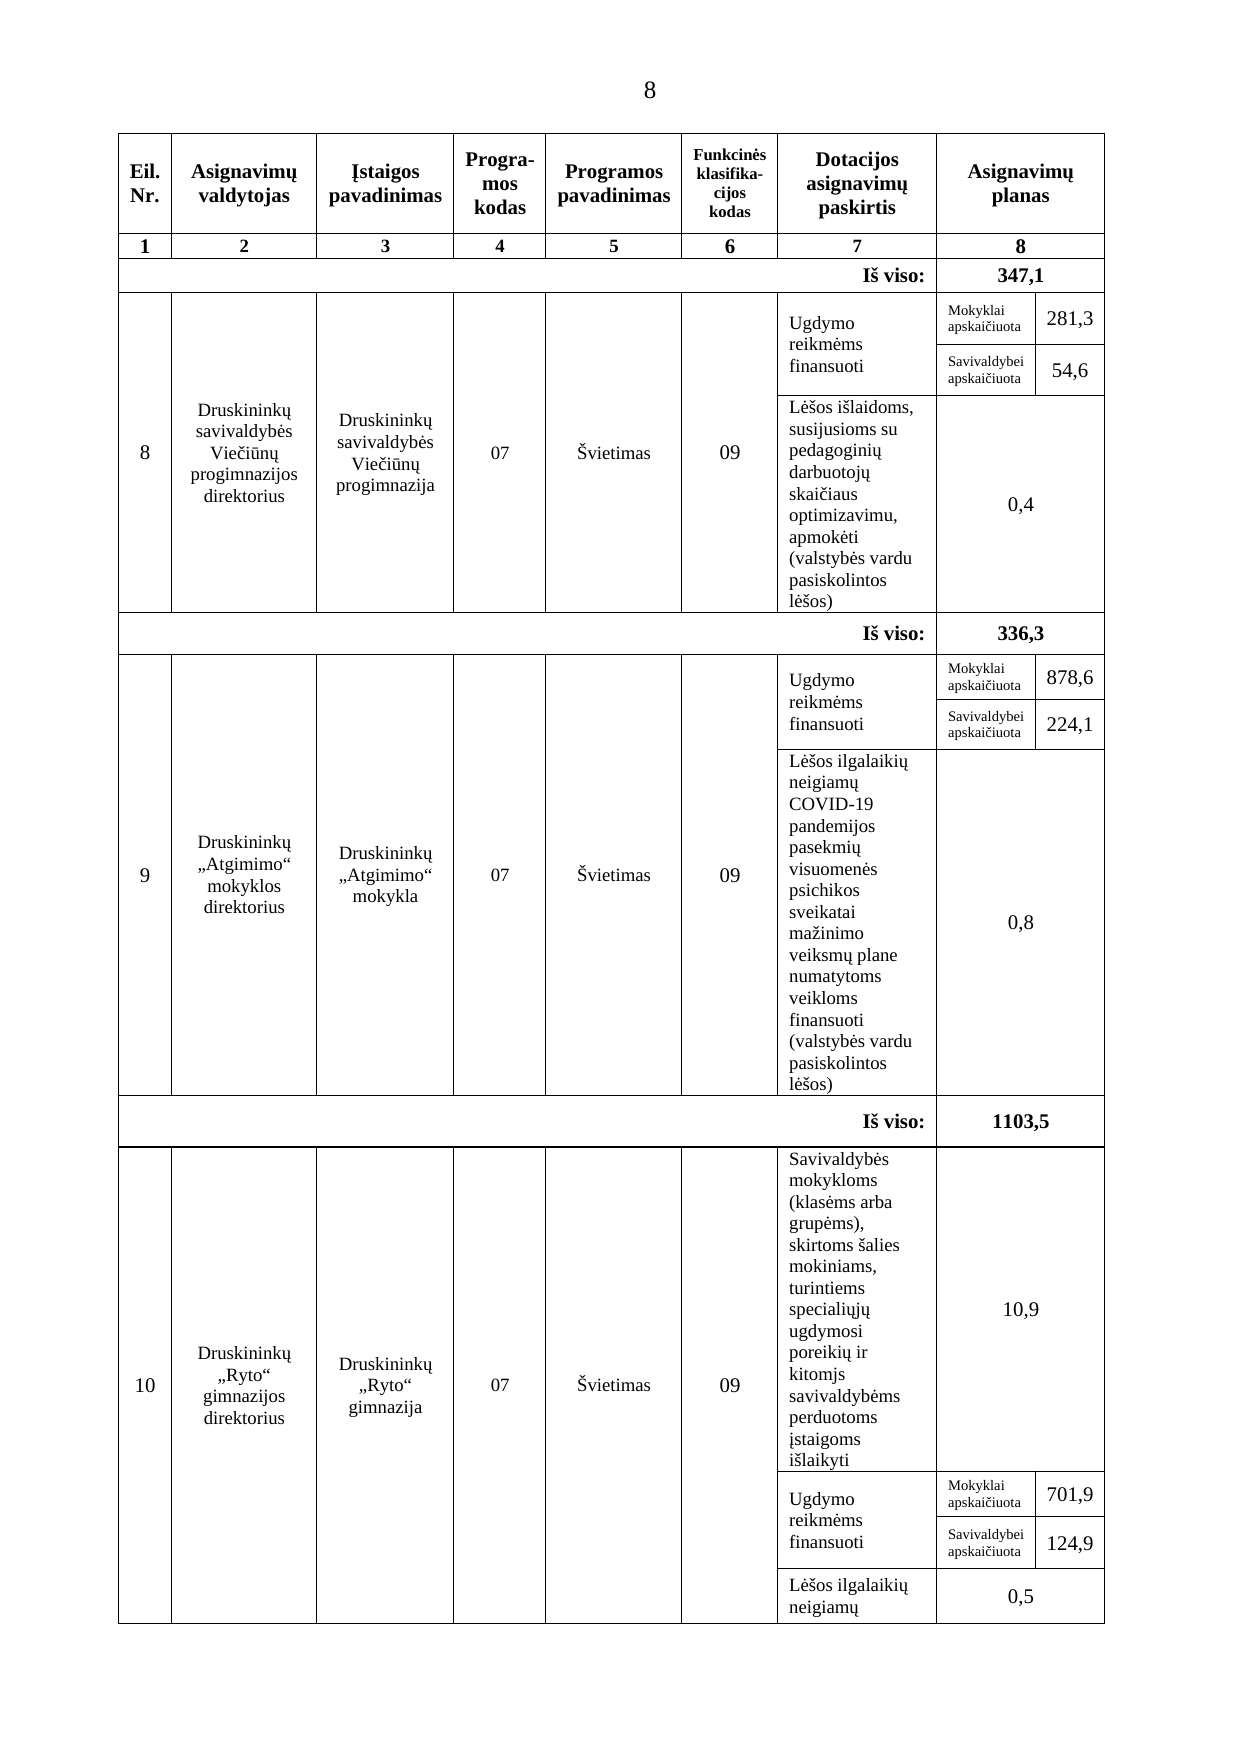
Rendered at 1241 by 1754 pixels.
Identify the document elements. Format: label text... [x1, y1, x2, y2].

table_header Asignavimų planas [937, 134, 1104, 232]
table_cell 7 [778, 234, 936, 258]
table_cell 281,3 [1036, 293, 1104, 343]
table_cell [1105, 1568, 1128, 1623]
table_cell Druskininkų „Atgimimo“ mokyklos direktorius [172, 655, 316, 1095]
table_header [1105, 133, 1128, 232]
table_cell 4 [454, 234, 545, 258]
table_cell [1105, 1471, 1128, 1516]
table_cell [1105, 233, 1128, 258]
table_cell [1105, 395, 1128, 612]
table_cell Savivaldybei apskaičiuota [937, 700, 1035, 749]
table_cell Mokyklai apskaičiuota [937, 655, 1035, 699]
table_cell Lėšos ilgalaikių neigiamų [778, 1569, 936, 1623]
table_cell 0,5 [937, 1569, 1104, 1623]
table_cell 6 [682, 234, 777, 258]
table_cell 336,3 [937, 613, 1104, 653]
table_cell Savivaldybei apskaičiuota [937, 1517, 1035, 1568]
table_cell 09 [682, 293, 777, 612]
table_header Asignavimų valdytojas [172, 134, 316, 232]
table_header Progra-mos kodas [454, 134, 545, 232]
table_cell [1105, 258, 1128, 292]
table_cell 07 [454, 293, 545, 612]
table_header Dotacijos asignavimų paskirtis [778, 134, 936, 232]
table_cell 224,1 [1036, 700, 1104, 749]
table_header Programos pavadinimas [546, 134, 681, 232]
table_cell Ugdymo reikmėms finansuoti [778, 1472, 936, 1568]
table_cell 9 [119, 655, 171, 1095]
table_cell 347,1 [937, 259, 1104, 292]
table_cell Druskininkų „Ryto“ gimnazija [317, 1148, 453, 1623]
table_cell Savivaldybės mokykloms (klasėms arba grupėms), skirtoms šalies mokiniams, turintiems specialiųjų ugdymosi poreikių ir kitomjs savivaldybėms perduotoms įstaigoms išlaikyti [778, 1148, 936, 1471]
table_cell 8 [119, 293, 171, 612]
table_cell 3 [317, 234, 453, 258]
table_header Funkcinės klasifika-cijos kodas [682, 134, 777, 232]
table_cell [1105, 1146, 1128, 1471]
table_cell [1105, 1095, 1128, 1146]
table_cell 10,9 [937, 1148, 1104, 1471]
table_cell 701,9 [1036, 1472, 1104, 1516]
table_cell Švietimas [546, 1148, 681, 1623]
table_cell 5 [546, 234, 681, 258]
table_cell [1105, 292, 1128, 343]
table_cell [1105, 699, 1128, 749]
table_cell 54,6 [1036, 345, 1104, 395]
table_cell Druskininkų savivaldybės Viečiūnų progimnazijos direktorius [172, 293, 316, 612]
table_cell Lėšos išlaidoms, susijusioms su pedagoginių darbuotojų skaičiaus optimizavimu, apmokėti (valstybės vardu pasiskolintos lėšos) [778, 396, 936, 612]
table_cell [1105, 344, 1128, 395]
table_cell 878,6 [1036, 655, 1104, 699]
table_cell [1105, 612, 1128, 653]
table_cell Druskininkų „Ryto“ gimnazijos direktorius [172, 1148, 316, 1623]
table_cell Lėšos ilgalaikių neigiamų COVID-19 pandemijos pasekmių visuomenės psichikos sveikatai mažinimo veiksmų plane numatytoms veikloms finansuoti (valstybės vardu pasiskolintos lėšos) [778, 750, 936, 1095]
table_cell 1 [119, 234, 171, 258]
table_cell Švietimas [546, 655, 681, 1095]
table_header Įstaigos pavadinimas [317, 134, 453, 232]
table_cell Ugdymo reikmėms finansuoti [778, 655, 936, 749]
table_cell 09 [682, 1148, 777, 1623]
table_cell [1105, 654, 1128, 699]
table_cell Druskininkų „Atgimimo“ mokykla [317, 655, 453, 1095]
table_cell 124,9 [1036, 1517, 1104, 1568]
table_cell 07 [454, 1148, 545, 1623]
table_cell 09 [682, 655, 777, 1095]
table_cell 8 [937, 234, 1104, 258]
table_cell Druskininkų savivaldybės Viečiūnų progimnazija [317, 293, 453, 612]
table_cell 0,8 [937, 750, 1104, 1095]
table_cell Ugdymo reikmėms finansuoti [778, 293, 936, 395]
table_cell 0,4 [937, 396, 1104, 612]
table_cell Iš viso: [119, 613, 936, 653]
table_header Eil. Nr. [119, 134, 171, 232]
table_cell 10 [119, 1148, 171, 1623]
table_cell Savivaldybei apskaičiuota [937, 345, 1035, 395]
table_cell Iš viso: [119, 259, 936, 292]
table_cell Iš viso: [119, 1096, 936, 1146]
table_cell 2 [172, 234, 316, 258]
table_cell 1103,5 [937, 1096, 1104, 1146]
table_cell Švietimas [546, 293, 681, 612]
table_cell [1105, 749, 1128, 1095]
table_cell [1105, 1516, 1128, 1568]
table_cell Mokyklai apskaičiuota [937, 1472, 1035, 1516]
table_cell Mokyklai apskaičiuota [937, 293, 1035, 343]
table_cell 07 [454, 655, 545, 1095]
